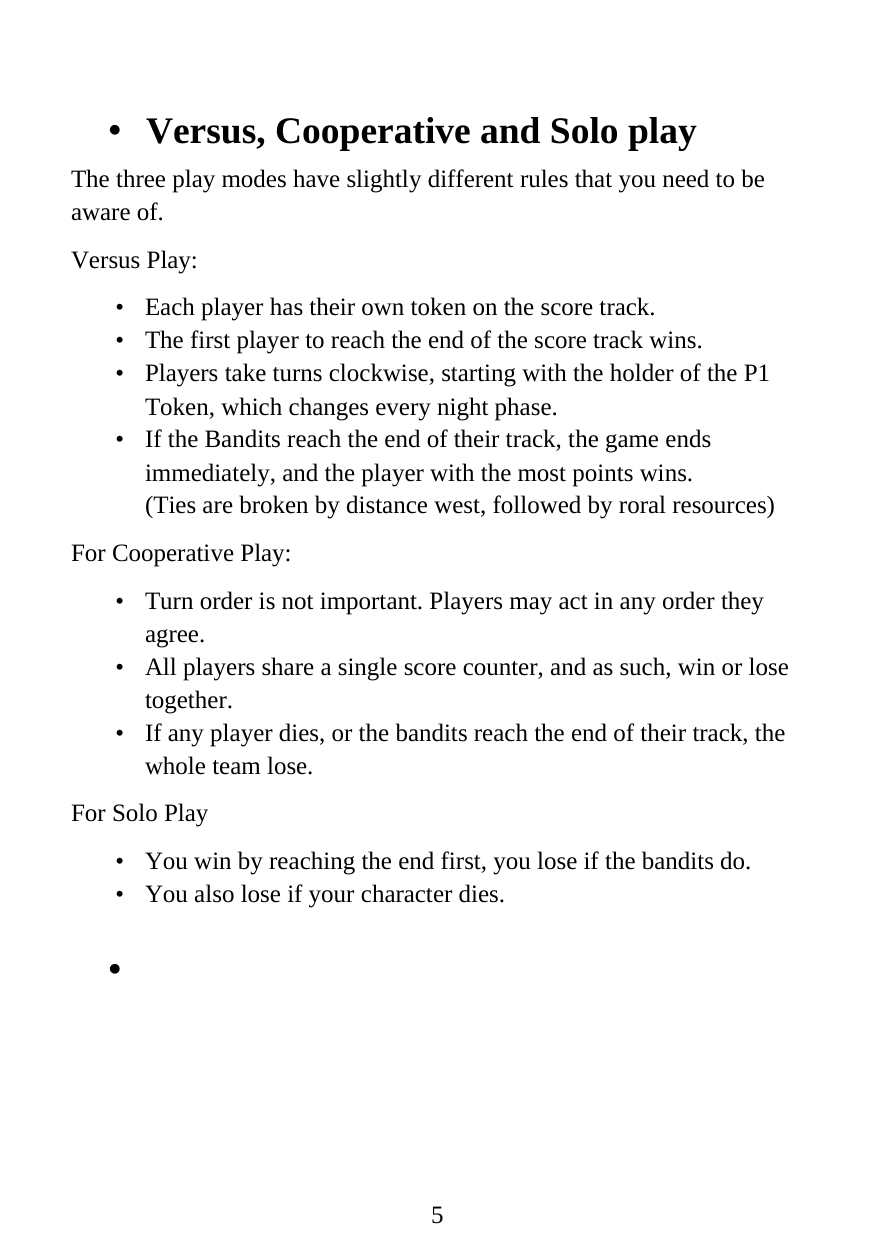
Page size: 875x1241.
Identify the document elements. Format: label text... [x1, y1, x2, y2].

list All players share a single score counter, and as such, win or lose together. [115, 652, 803, 714]
text The three play modes have slightly different rules that you need to be aware of. [71, 164, 803, 226]
list You win by reaching the end first, you lose if the bandits do. [115, 846, 803, 875]
list Each player has their own token on the score track. [115, 292, 803, 321]
list If the Bandits reach the end of their track, the game ends immediately, and the player with the most points wins. (Ties are broken by distance west, followed by roral resources) [115, 424, 803, 519]
list You also lose if your character dies. [115, 879, 803, 908]
list Players take turns clockwise, starting with the holder of the P1 Token, which changes every night phase. [115, 358, 803, 420]
list Turn order is not important. Players may act in any order they agree. [115, 586, 803, 648]
text For Cooperative Play: [71, 538, 803, 567]
list Versus, Cooperative and Solo play [108, 109, 803, 152]
list If any player dies, or the bandits reach the end of their track, the whole team lose. [115, 718, 803, 780]
text Versus Play: [71, 245, 803, 274]
list The first player to reach the end of the score track wins. [115, 326, 803, 354]
text For Solo Play [71, 798, 803, 827]
